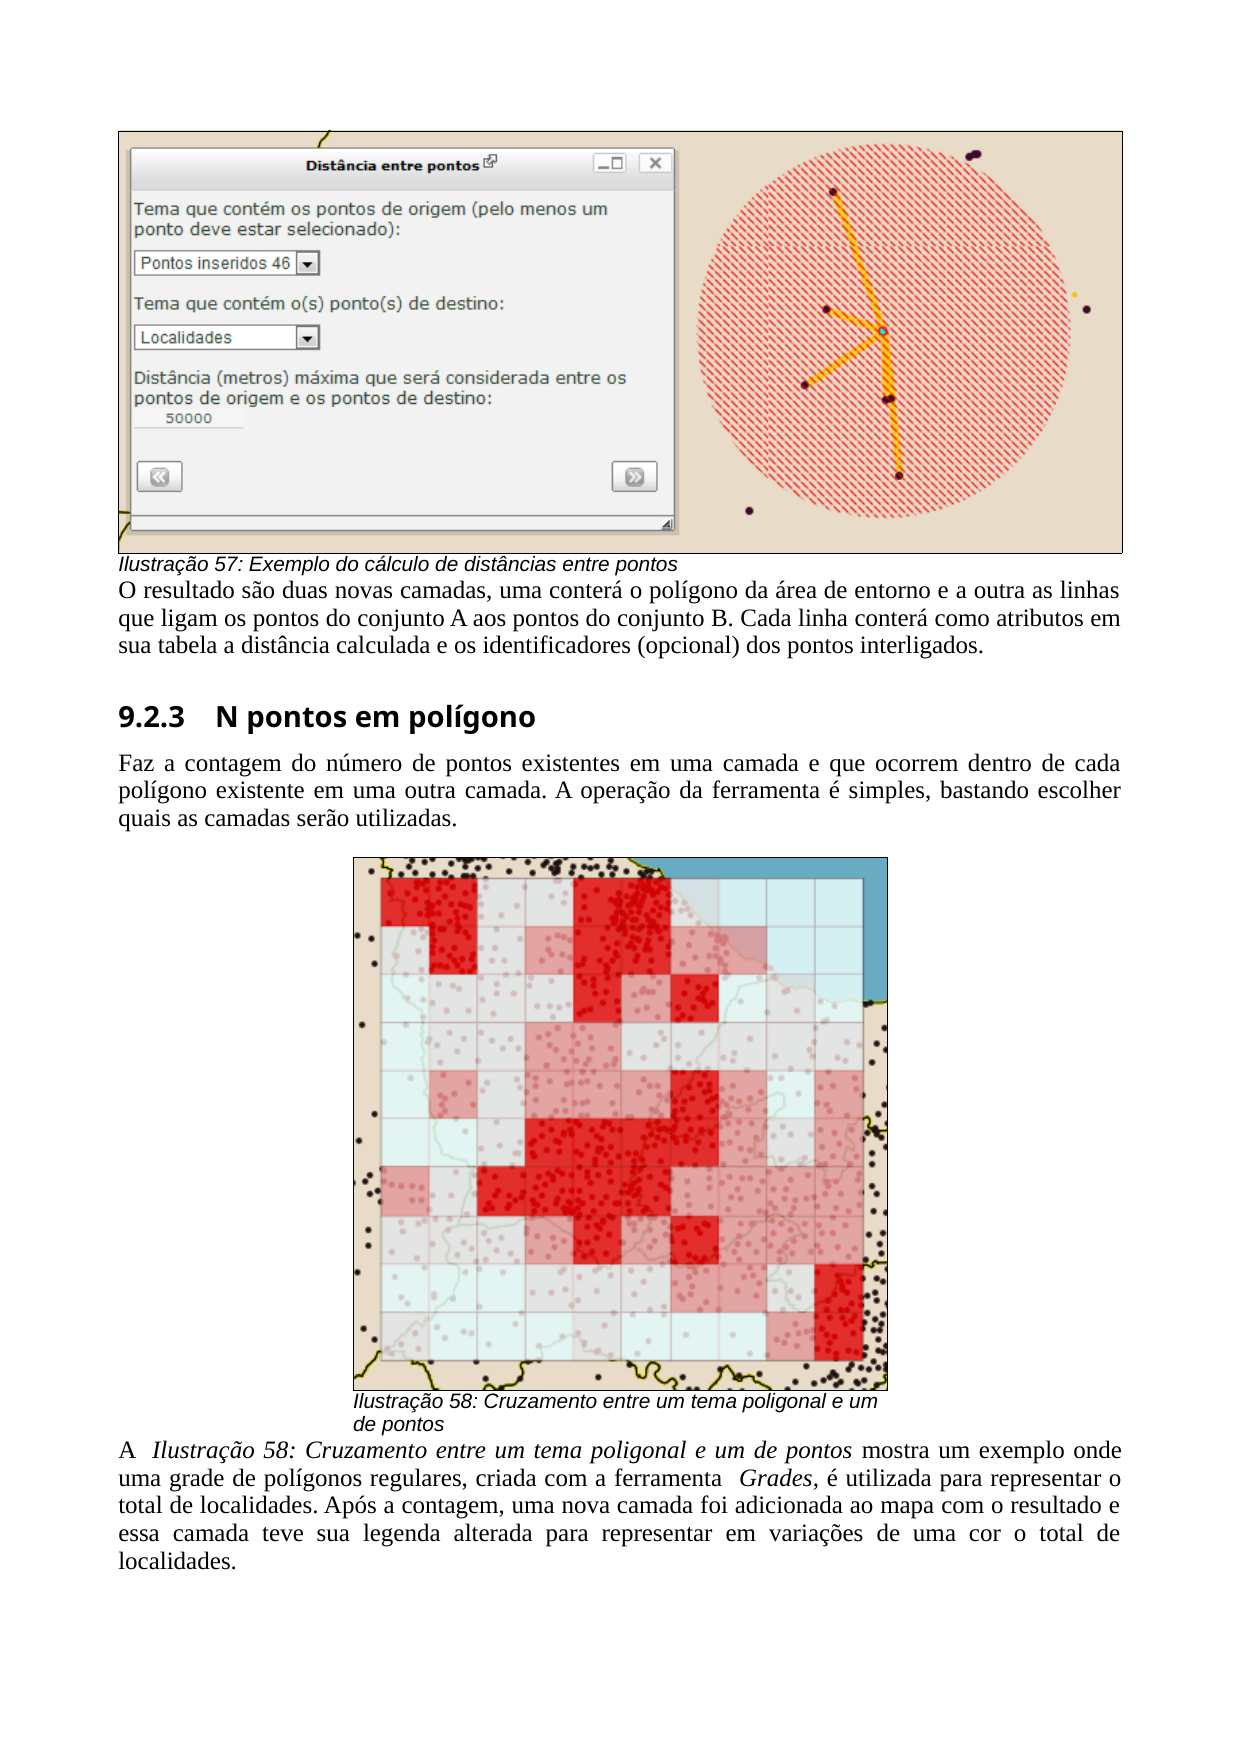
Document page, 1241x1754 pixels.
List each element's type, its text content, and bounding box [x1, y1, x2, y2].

text A Ilustração 58: Cruzamento entre um tema poligonal e um de pontos mostra um exemplo onde uma grade de polígonos regulares, criada com a ferramenta Grades, é utilizada para representar o total de localidades. Após a contagem, uma nova camada foi adicionada ao mapa com o resultado e essa camada teve sua legenda alterada para representar em variações de uma cor o total de localidades. [118, 844, 1122, 1575]
text [118, 118, 1122, 130]
text Ilustração 57: Exemplo do cálculo de distâncias entre pontos [118, 554, 1122, 576]
picture [354, 858, 887, 1390]
picture [119, 132, 1122, 553]
text O resultado são duas novas camadas, uma conterá o polígono da área de entorno e a outra as linhas que ligam os pontos do conjunto A aos pontos do conjunto B. Cada linha conterá como atributos em sua tabela a distância calculada e os identificadores (opcional) dos pontos interligados. [118, 576, 1122, 659]
text Ilustração 58: Cruzamento entre um tema poligonal e um de pontos [353, 1391, 887, 1436]
subtitle N pontos em polígono [118, 697, 1122, 736]
text Faz a contagem do número de pontos existentes em uma camada e que ocorrem dentro de cada polígono existente em uma outra camada. A operação da ferramenta é simples, bastando escolher quais as camadas serão utilizadas. [118, 749, 1122, 832]
